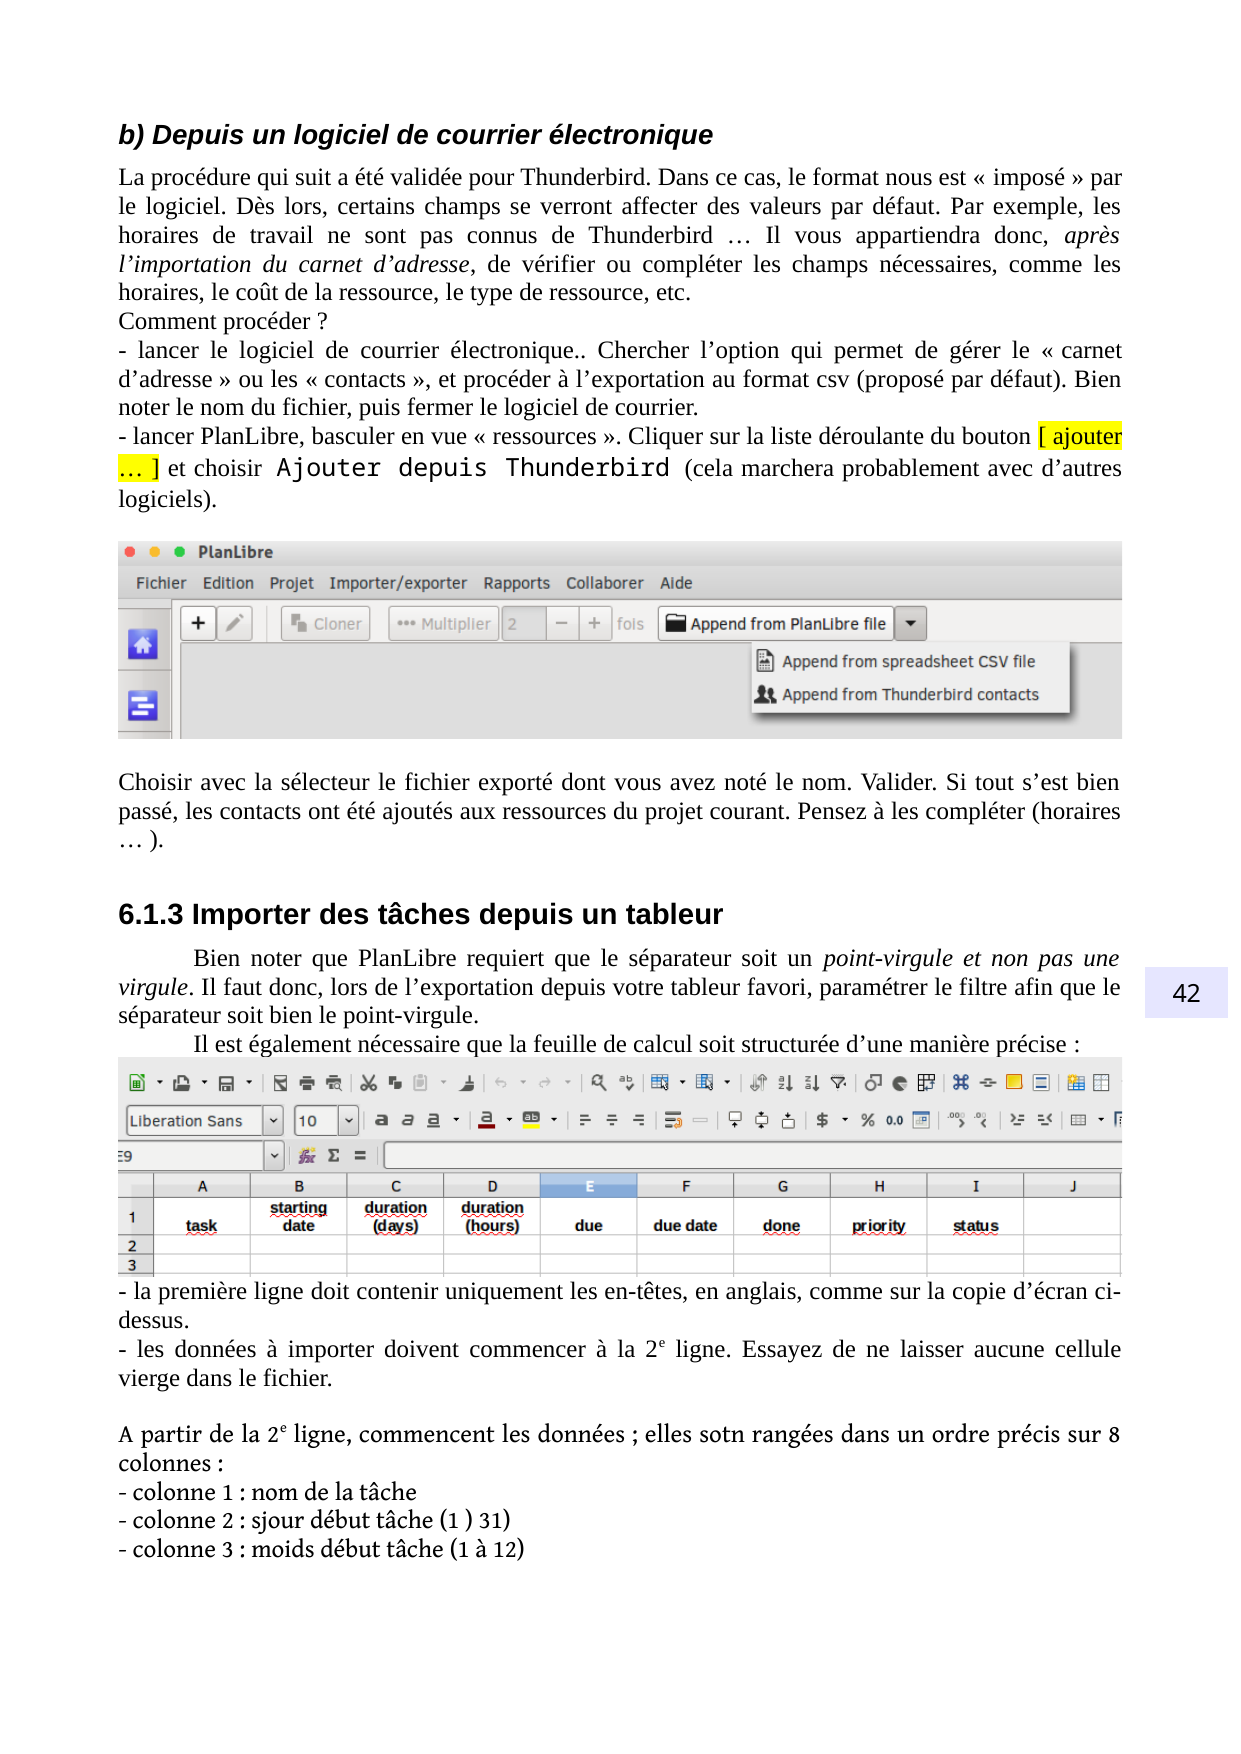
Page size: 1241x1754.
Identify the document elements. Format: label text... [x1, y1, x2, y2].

subtitle b) Depuis un logiciel de courrier électronique [118, 118, 1122, 150]
text Comment procéder ? [118, 306, 1122, 335]
text - colonne 2 : sjour début tâche (1 ) 31) [118, 1507, 1122, 1536]
text Il est également nécessaire que la feuille de calcul soit structurée d’une manière précise : [118, 1029, 1122, 1057]
text A partir de la 2e ligne, commencent les données ; elles sotn rangées dans un ordre précis sur 8 colonnes : [118, 1420, 1122, 1478]
text - colonne 3 : moids début tâche (1 à 12) [118, 1536, 1122, 1565]
text Choisir avec la sélecteur le fichier exporté dont vous avez noté le nom. Valider. Si tout s’est bien passé, les contacts ont été ajoutés aux ressources du projet courant. Pensez à les compléter (horaires … ). [118, 767, 1122, 853]
text - colonne 1 : nom de la tâche [118, 1478, 1122, 1507]
text La procédure qui suit a été validée pour Thunderbird. Dans ce cas, le format nous est « imposé » par le logiciel. Dès lors, certains champs se verront affecter des valeurs par défaut. Par exemple, les horaires de travail ne sont pas connus de Thunderbird … Il vous appartiendra donc, après l’importation du carnet d’adresse, de vérifier ou compléter les champs nécessaires, comme les horaires, le coût de la ressource, le type de ressource, etc. [118, 162, 1122, 306]
text - lancer le logiciel de courrier électronique.. Chercher l’option qui permet de gérer le « carnet d’adresse » ou les « contacts », et procéder à l’exportation au format csv (proposé par défaut). Bien noter le nom du fichier, puis fermer le logiciel de courrier. [118, 335, 1122, 421]
text - les données à importer doivent commencer à la 2e ligne. Essayez de ne laisser aucune cellule vierge dans le fichier. [118, 1334, 1122, 1391]
subtitle 6.1.3 Importer des tâches depuis un tableur [118, 897, 1122, 930]
text - lancer PlanLibre, basculer en vue « ressources ». Cliquer sur la liste déroulante du bouton [ ajouter … ] et choisir Ajouter depuis Thunderbird (cela marchera probablement avec d’autres logiciels). [118, 421, 1122, 513]
picture [118, 541, 1123, 739]
text - la première ligne doit contenir uniquement les en-têtes, en anglais, comme sur la copie d’écran ci-dessus. [118, 1277, 1122, 1334]
text Bien noter que PlanLibre requiert que le séparateur soit un point-virgule et non pas une virgule. Il faut donc, lors de l’exportation depuis votre tableur favori, paramétrer le filtre afin que le séparateur soit bien le point-virgule. [118, 943, 1122, 1029]
picture [118, 1057, 1123, 1277]
